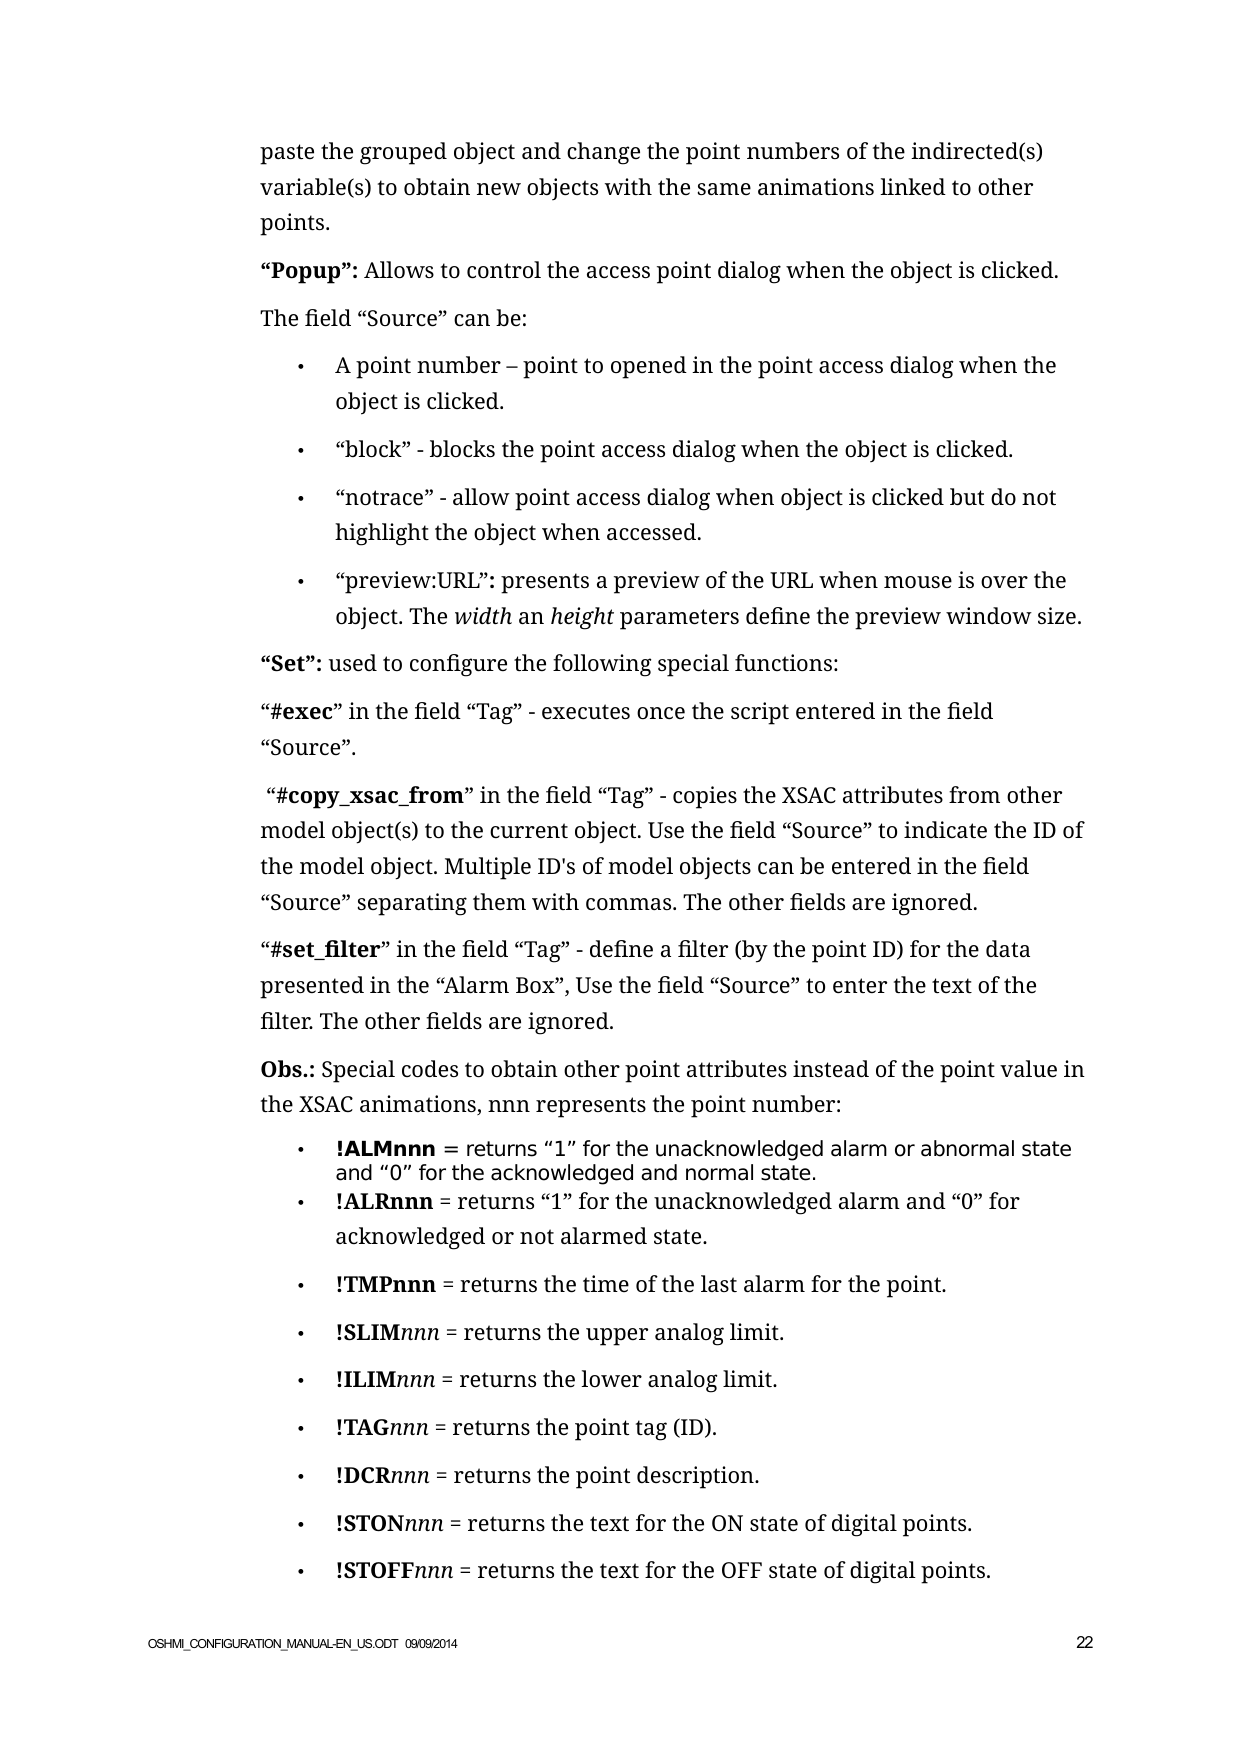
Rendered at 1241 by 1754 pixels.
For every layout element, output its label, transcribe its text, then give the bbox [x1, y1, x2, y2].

list A point number – point to opened in the point access dialog when the object is clicked. [298, 350, 1093, 416]
text “#exec” in the field “Tag” - executes once the script entered in the field “Source”. [260, 696, 1093, 762]
list “notrace” - allow point access dialog when object is clicked but do not highlight the object when accessed. [298, 482, 1093, 547]
list “block” - blocks the point access dialog when the object is clicked. [298, 434, 1093, 464]
list !DCRnnn = returns the point description. [298, 1460, 1093, 1490]
list !ILIMnnn = returns the lower analog limit. [298, 1364, 1093, 1394]
list !ALMnnn = returns “1” for the unacknowledged alarm or abnormal state and “0” for the acknowledged and normal state. [298, 1137, 1093, 1186]
text “Popup”: Allows to control the access point dialog when the object is clicked. [260, 255, 1093, 285]
list !STONnnn = returns the text for the ON state of digital points. [298, 1508, 1093, 1537]
text paste the grouped object and change the point numbers of the indirected(s) variable(s) to obtain new objects with the same animations linked to other points. [260, 136, 1093, 237]
list !ALRnnn = returns “1” for the unacknowledged alarm and “0” for acknowledged or not alarmed state. [298, 1186, 1093, 1251]
list !SLIMnnn = returns the upper analog limit. [298, 1317, 1093, 1347]
list !TMPnnn = returns the time of the last alarm for the point. [298, 1269, 1093, 1299]
text “#copy_xsac_from” in the field “Tag” - copies the XSAC attributes from other model object(s) to the current object. Use the field “Source” to indicate the ID of the model object. Multiple ID's of model objects can be entered in the field “Source” separating them with commas. The other fields are ignored. [260, 779, 1093, 917]
text Obs.: Special codes to obtain other point attributes instead of the point value in the XSAC animations, nnn represents the point number: [260, 1054, 1093, 1119]
text The field “Source” can be: [260, 303, 1093, 332]
list !TAGnnn = returns the point tag (ID). [298, 1412, 1093, 1442]
list !STOFFnnn = returns the text for the OFF state of digital points. [298, 1555, 1093, 1585]
text “Set”: used to configure the following special functions: [260, 648, 1093, 678]
list “preview:URL”: presents a preview of the URL when mouse is over the object. The width an height parameters define the preview window size. [298, 565, 1093, 631]
text “#set_filter” in the field “Tag” - define a filter (by the point ID) for the data presented in the “Alarm Box”, Use the field “Source” to enter the text of the filter. The other fields are ignored. [260, 934, 1093, 1036]
